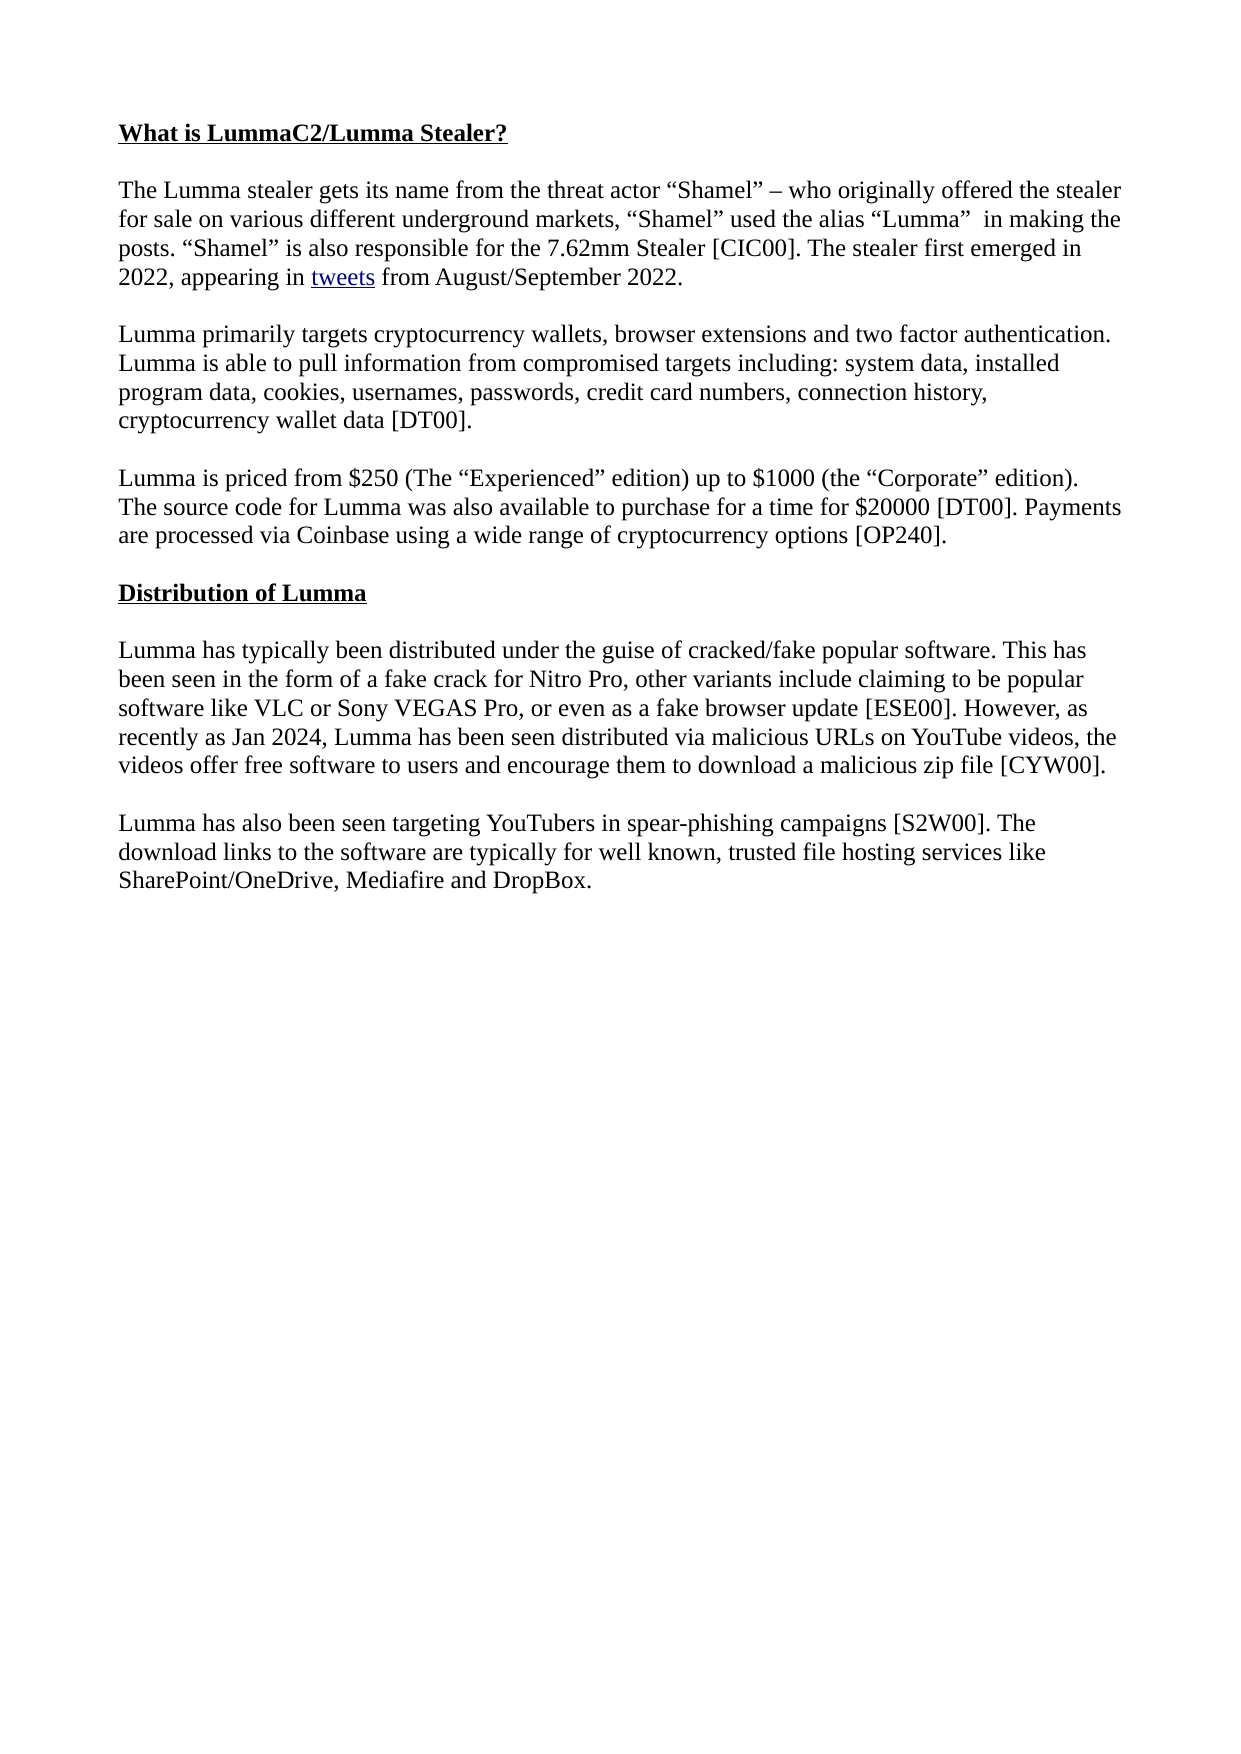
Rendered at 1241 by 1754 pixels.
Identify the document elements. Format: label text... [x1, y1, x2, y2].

text Lumma is priced from $250 (The “Experienced” edition) up to $1000 (the “Corporate” edition). The source code for Lumma was also available to purchase for a time for $20000 [DT00]. Payments are processed via Coinbase using a wide range of cryptocurrency options [OP240]. [118, 463, 1122, 549]
text Distribution of Lumma [118, 578, 1122, 607]
text The Lumma stealer gets its name from the threat actor “Shamel” – who originally offered the stealer for sale on various different underground markets, “Shamel” used the alias “Lumma” in making the posts. “Shamel” is also responsible for the 7.62mm Stealer [CIC00]. The stealer first emerged in 2022, appearing in tweets from August/September 2022. [118, 176, 1122, 291]
text What is LummaC2/Lumma Stealer? [118, 118, 1122, 147]
text Lumma primarily targets cryptocurrency wallets, browser extensions and two factor authentication. Lumma is able to pull information from compromised targets including: system data, installed program data, cookies, usernames, passwords, credit card numbers, connection history, cryptocurrency wallet data [DT00]. [118, 319, 1122, 434]
text Lumma has also been seen targeting YouTubers in spear-phishing campaigns [S2W00]. The download links to the software are typically for well known, trusted file hosting services like SharePoint/OneDrive, Mediafire and DropBox. [118, 808, 1122, 894]
text Lumma has typically been distributed under the guise of cracked/fake popular software. This has been seen in the form of a fake crack for Nitro Pro, other variants include claiming to be popular software like VLC or Sony VEGAS Pro, or even as a fake browser update [ESE00]. However, as recently as Jan 2024, Lumma has been seen distributed via malicious URLs on YouTube videos, the videos offer free software to users and encourage them to download a malicious zip file [CYW00]. [118, 636, 1122, 779]
